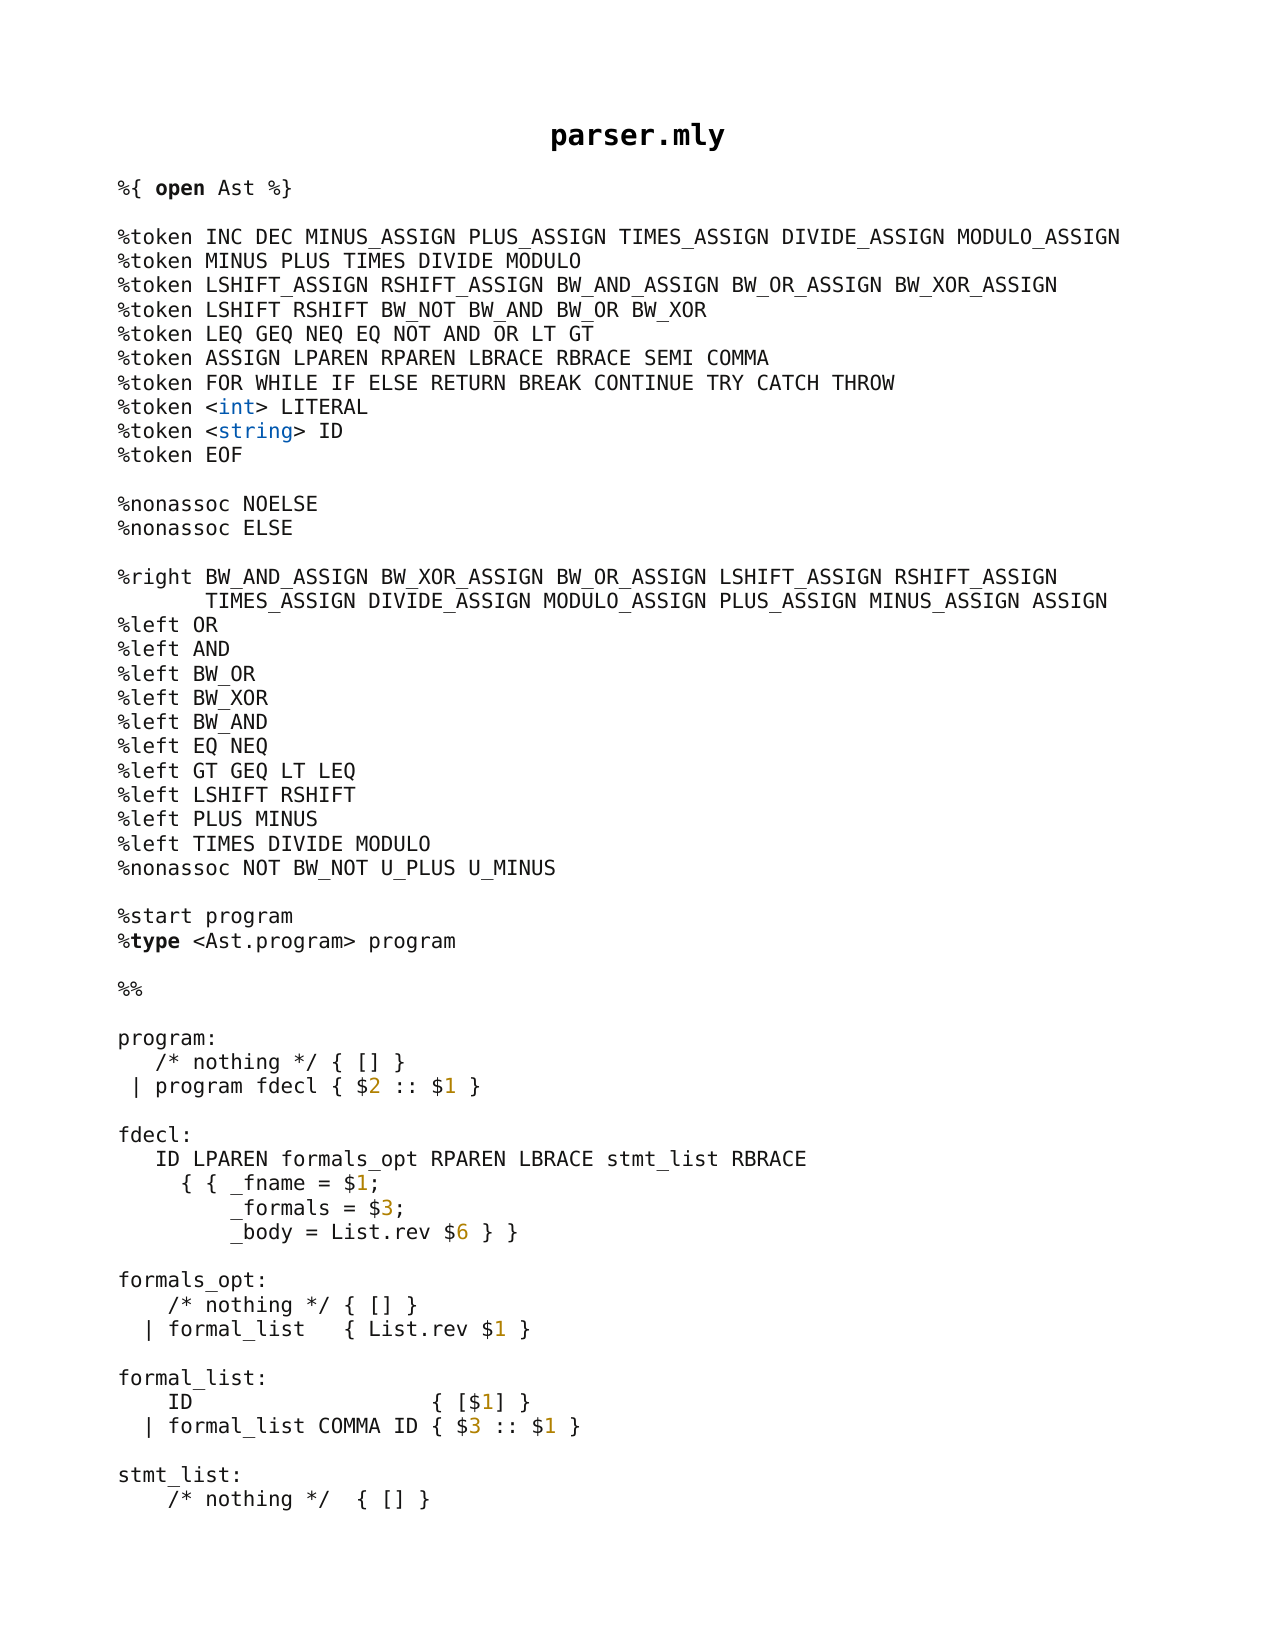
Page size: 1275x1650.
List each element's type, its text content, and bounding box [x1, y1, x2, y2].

text %{ open Ast %} [117, 176, 1157, 201]
text ID LPAREN formals_opt RPAREN LBRACE stmt_list RBRACE [117, 1147, 1157, 1171]
text %left BW_XOR [117, 686, 1157, 710]
text %token <int> LITERAL [117, 395, 1157, 419]
text %type <Ast.program> program [117, 929, 1157, 953]
text _body = List.rev $6 } } [117, 1220, 1157, 1244]
text _formals = $3; [117, 1196, 1157, 1220]
text formals_opt: [117, 1268, 1157, 1293]
text program: [117, 1026, 1157, 1050]
text %% [117, 977, 1157, 1002]
text %left LSHIFT RSHIFT [117, 783, 1157, 807]
text %left AND [117, 637, 1157, 662]
text stmt_list: [117, 1463, 1157, 1487]
text formal_list: [117, 1366, 1157, 1390]
text %left OR [117, 613, 1157, 637]
text %nonassoc NOELSE [117, 492, 1157, 516]
text %token LSHIFT_ASSIGN RSHIFT_ASSIGN BW_AND_ASSIGN BW_OR_ASSIGN BW_XOR_ASSIGN [117, 273, 1157, 298]
text %token INC DEC MINUS_ASSIGN PLUS_ASSIGN TIMES_ASSIGN DIVIDE_ASSIGN MODULO_ASSIGN [117, 225, 1157, 249]
text %token <string> ID [117, 419, 1157, 443]
text %nonassoc ELSE [117, 516, 1157, 540]
text %right BW_AND_ASSIGN BW_XOR_ASSIGN BW_OR_ASSIGN LSHIFT_ASSIGN RSHIFT_ASSIGN [117, 565, 1157, 589]
text /* nothing */ { [] } [117, 1050, 1157, 1074]
text | program fdecl { $2 :: $1 } [117, 1074, 1157, 1099]
text %left TIMES DIVIDE MODULO [117, 832, 1157, 856]
text %nonassoc NOT BW_NOT U_PLUS U_MINUS [117, 856, 1157, 880]
text parser.mly [117, 118, 1157, 152]
text { { _fname = $1; [117, 1171, 1157, 1196]
text %start program [117, 904, 1157, 929]
text %token ASSIGN LPAREN RPAREN LBRACE RBRACE SEMI COMMA [117, 346, 1157, 371]
text %left PLUS MINUS [117, 807, 1157, 832]
text /* nothing */ { [] } [117, 1293, 1157, 1317]
text ID { [$1] } [117, 1390, 1157, 1414]
text %left EQ NEQ [117, 734, 1157, 759]
text %left GT GEQ LT LEQ [117, 759, 1157, 783]
text %token LEQ GEQ NEQ EQ NOT AND OR LT GT [117, 322, 1157, 346]
text %token MINUS PLUS TIMES DIVIDE MODULO [117, 249, 1157, 273]
text %token FOR WHILE IF ELSE RETURN BREAK CONTINUE TRY CATCH THROW [117, 371, 1157, 395]
text | formal_list COMMA ID { $3 :: $1 } [117, 1414, 1157, 1438]
text %left BW_OR [117, 662, 1157, 686]
text %token LSHIFT RSHIFT BW_NOT BW_AND BW_OR BW_XOR [117, 298, 1157, 322]
text /* nothing */ { [] } [117, 1487, 1157, 1511]
text TIMES_ASSIGN DIVIDE_ASSIGN MODULO_ASSIGN PLUS_ASSIGN MINUS_ASSIGN ASSIGN [117, 589, 1157, 613]
text fdecl: [117, 1123, 1157, 1147]
text %left BW_AND [117, 710, 1157, 734]
text %token EOF [117, 443, 1157, 468]
text | formal_list { List.rev $1 } [117, 1317, 1157, 1341]
